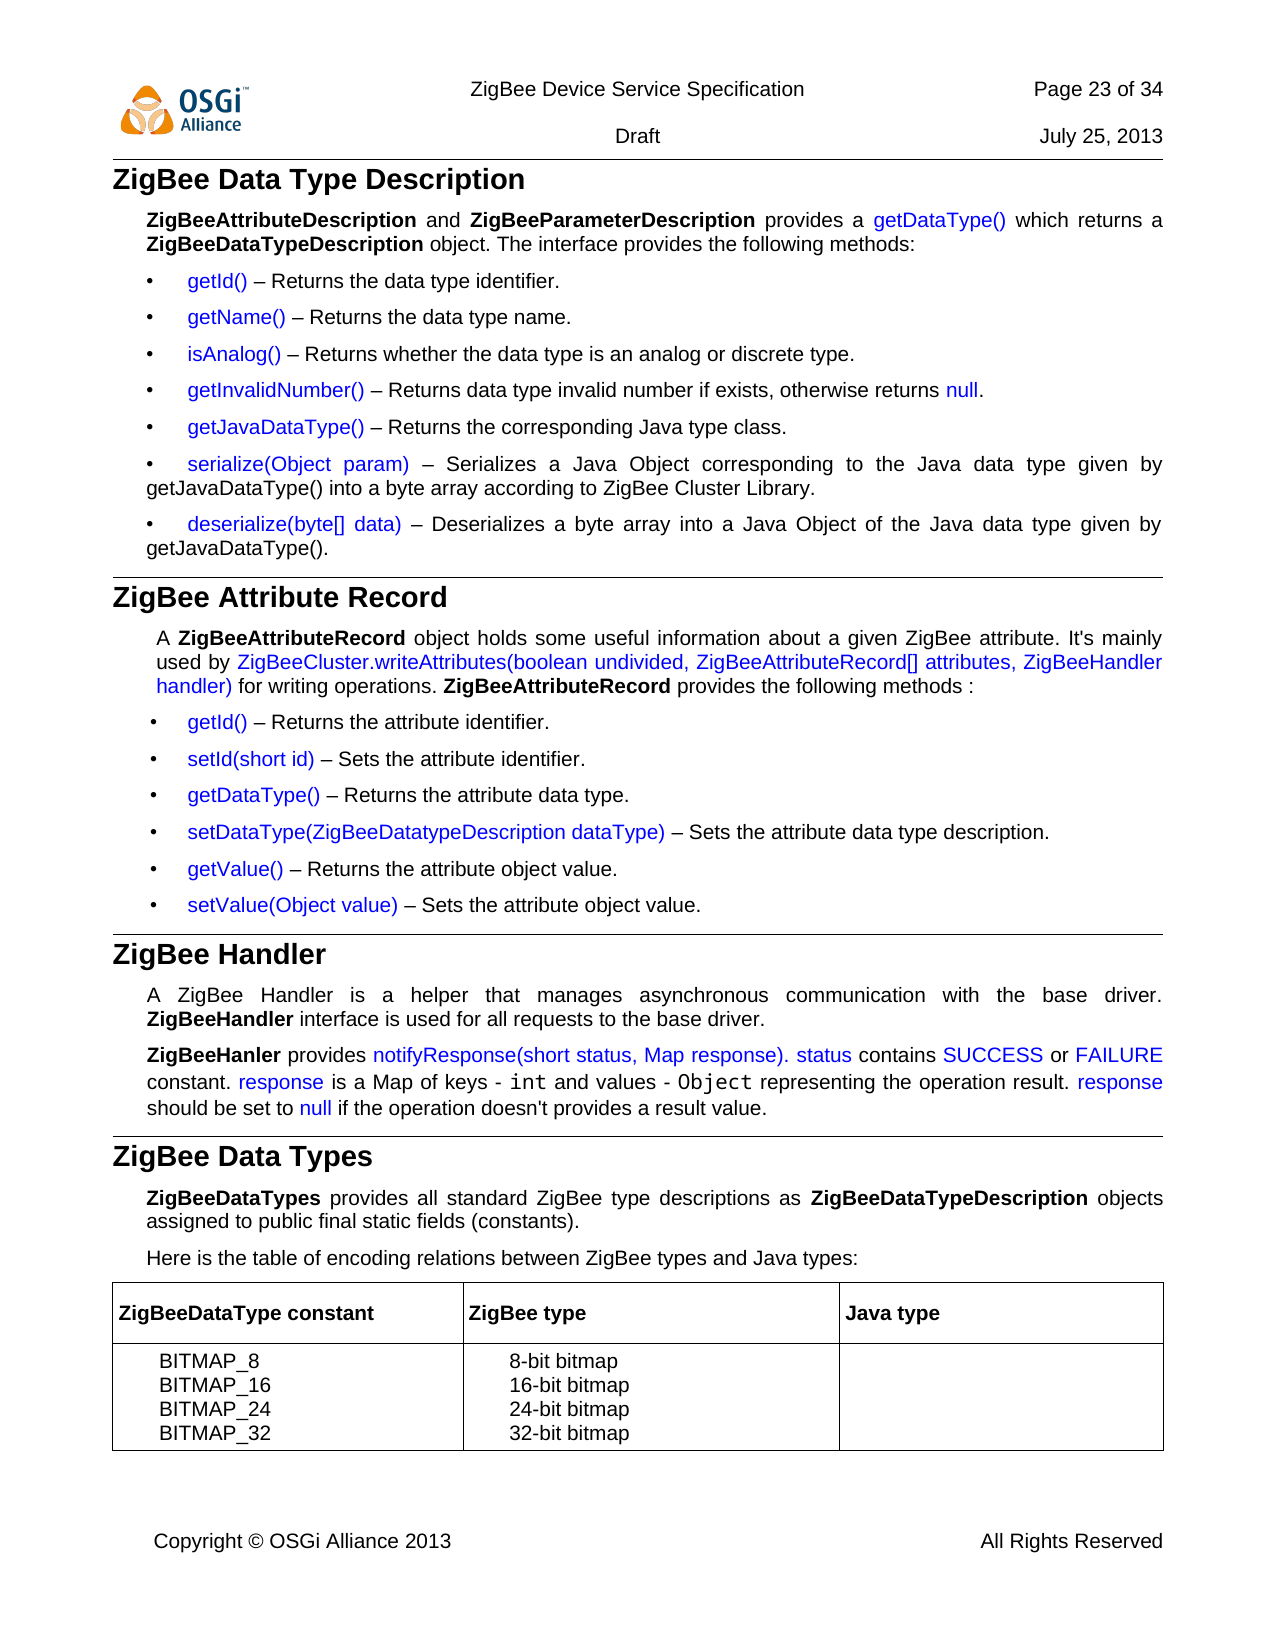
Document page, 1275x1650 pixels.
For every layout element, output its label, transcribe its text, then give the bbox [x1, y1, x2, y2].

table_header ZigBee type [464, 1283, 839, 1343]
table_cell BITMAP_8 BITMAP_16 BITMAP_24 BITMAP_32 [113, 1344, 463, 1450]
list getName() – Returns the data type name. [146, 305, 1163, 329]
subtitle ZigBee Handler [112, 935, 1163, 970]
text Here is the table of encoding relations between ZigBee types and Java types: [146, 1246, 1163, 1270]
subtitle ZigBee Data Type Description [112, 160, 1163, 196]
list serialize(Object param) – Serializes a Java Object corresponding to the Java data type given by getJavaDataType() into a byte array according to ZigBee Cluster Library. [146, 451, 1163, 499]
text A ZigBeeAttributeRecord object holds some useful information about a given ZigBee attribute. It's mainly used by ZigBeeCluster.writeAttributes(boolean undivided, ZigBeeAttributeRecord[] attributes, ZigBeeHandler handler) for writing operations. ZigBeeAttributeRecord provides the following methods : [156, 626, 1163, 698]
list getId() – Returns the attribute identifier. [150, 710, 1163, 734]
table_cell 8-bit bitmap 16-bit bitmap 24-bit bitmap 32-bit bitmap [464, 1344, 839, 1450]
list getValue() – Returns the attribute object value. [150, 856, 1163, 880]
list deserialize(byte[] data) – Deserializes a byte array into a Java Object of the Java data type given by getJavaDataType(). [146, 512, 1163, 560]
list getId() – Returns the data type identifier. [146, 268, 1163, 293]
picture [113, 78, 257, 142]
text A ZigBee Handler is a helper that manages asynchronous communication with the base driver. ZigBeeHandler interface is used for all requests to the base driver. [147, 983, 1163, 1031]
text ZigBeeAttributeDescription and ZigBeeParameterDescription provides a getDataType() which returns a ZigBeeDataTypeDescription object. The interface provides the following methods: [146, 208, 1163, 256]
list isAnalog() – Returns whether the data type is an analog or discrete type. [146, 342, 1163, 366]
text ZigBeeDataTypes provides all standard ZigBee type descriptions as ZigBeeDataTypeDescription objects assigned to public final static fields (constants). [146, 1185, 1163, 1233]
subtitle ZigBee Attribute Record [112, 578, 1163, 613]
text ZigBeeHanler provides notifyResponse(short status, Map response). status contains SUCCESS or FAILURE constant. response is a Map of keys - int and values - Object representing the operation result. response should be set to null if the operation doesn't provides a result value. [147, 1043, 1163, 1119]
list getDataType() – Returns the attribute data type. [150, 783, 1163, 807]
table_cell [840, 1344, 1163, 1450]
subtitle ZigBee Data Types [112, 1137, 1163, 1173]
table_header ZigBeeDataType constant [113, 1283, 463, 1343]
list getInvalidNumber() – Returns data type invalid number if exists, otherwise returns null. [146, 378, 1163, 402]
list setId(short id) – Sets the attribute identifier. [150, 747, 1163, 771]
list setValue(Object value) – Sets the attribute object value. [150, 893, 1163, 917]
list setDataType(ZigBeeDatatypeDescription dataType) – Sets the attribute data type description. [150, 820, 1163, 844]
list getJavaDataType() – Returns the corresponding Java type class. [146, 415, 1163, 439]
table_header Java type [840, 1283, 1163, 1343]
